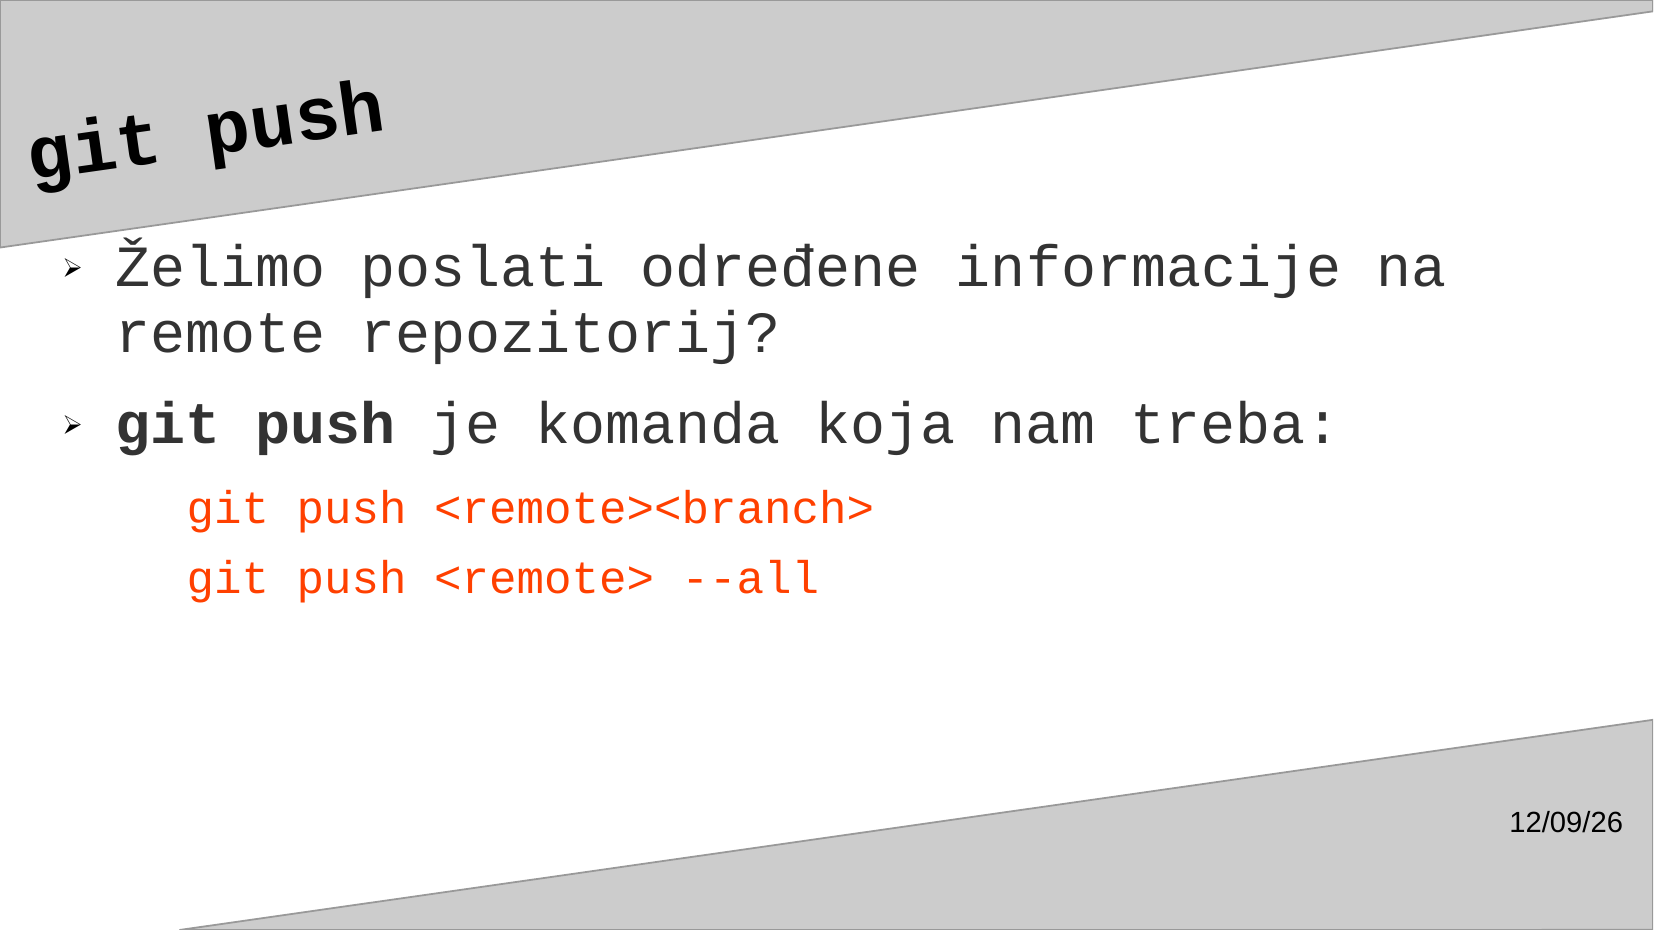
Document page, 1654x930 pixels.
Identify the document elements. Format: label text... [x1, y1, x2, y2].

title git push [16, 0, 1501, 239]
list Želimo poslati određene informacije na remote repozitorij? git push je komanda koja nam treba: git push <remote><branch> git push <remote> --all [44, 238, 1500, 778]
